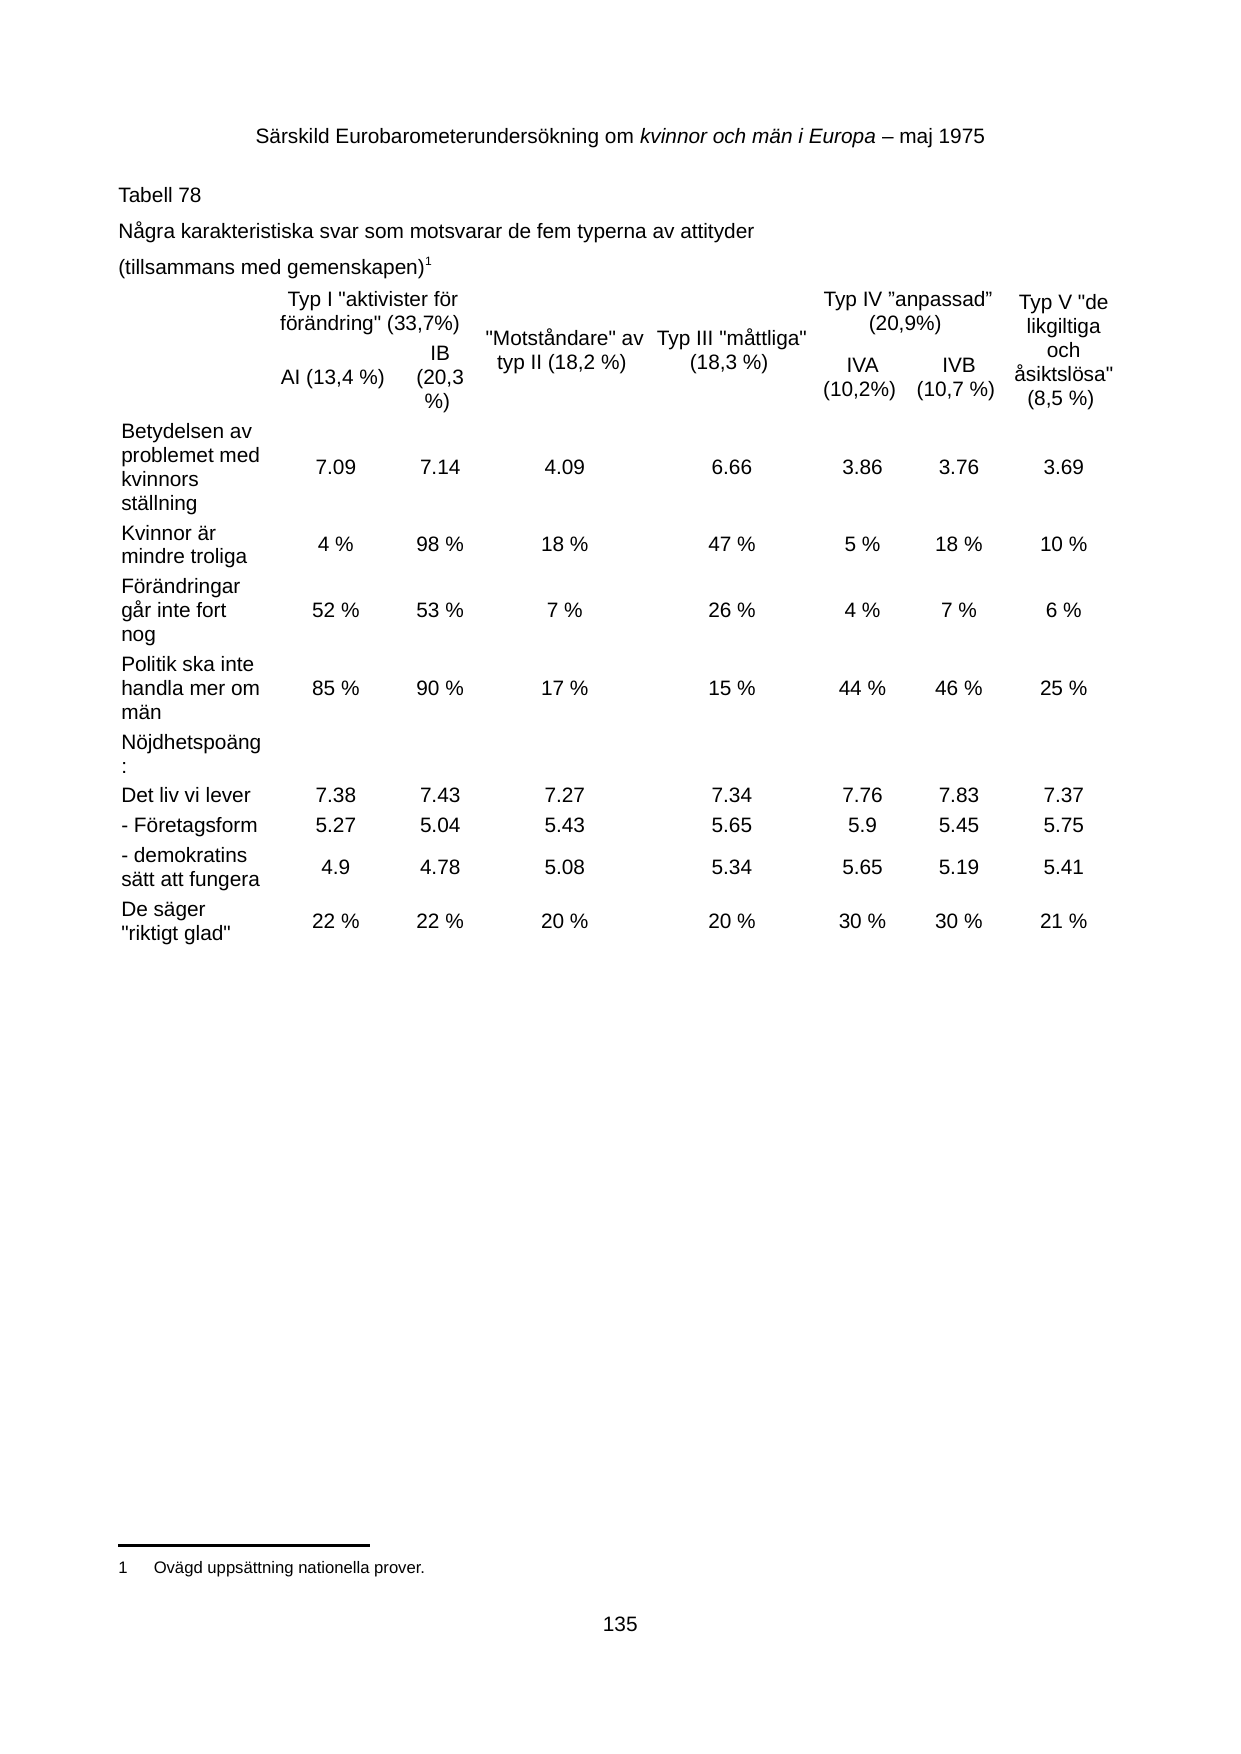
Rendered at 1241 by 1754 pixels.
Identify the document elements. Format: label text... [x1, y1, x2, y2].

table_cell [403, 727, 477, 780]
table_cell IVB (10,7 %) [913, 338, 1004, 416]
table_cell 18 % [913, 518, 1004, 571]
table_cell 5,27 [268, 810, 403, 840]
table_cell 22 % [268, 894, 403, 947]
table_cell 5,41 [1004, 840, 1123, 894]
table_cell 7 % [477, 571, 652, 649]
table_cell 4 % [268, 518, 403, 571]
table_cell 5,65 [811, 840, 913, 894]
table_cell AI (13,4 %) [268, 338, 403, 416]
table_cell [913, 727, 1004, 780]
table_header Typ V "de likgiltiga och åsiktslösa" (8,5 %) [1004, 284, 1123, 416]
table_cell 44 % [811, 649, 913, 727]
text (tillsammans med gemenskapen) [118, 254, 1122, 278]
table_cell 15 % [652, 649, 811, 727]
table_cell 5,9 [811, 810, 913, 840]
table_cell 7,83 [913, 780, 1004, 810]
text Ovägd uppsättning nationella prover. [118, 1557, 1122, 1577]
table_cell 7 % [913, 571, 1004, 649]
table_cell 10 % [1004, 518, 1123, 571]
table_cell 47 % [652, 518, 811, 571]
table_cell 5,45 [913, 810, 1004, 840]
table_cell [268, 727, 403, 780]
table_cell 25 % [1004, 649, 1123, 727]
table_cell 3,76 [913, 416, 1004, 517]
table_cell 53 % [403, 571, 477, 649]
table_cell 7,34 [652, 780, 811, 810]
table_cell 5,19 [913, 840, 1004, 894]
table_cell De säger "riktigt glad" [118, 894, 268, 947]
table_cell 5,08 [477, 840, 652, 894]
table_cell Nöjdhetspoäng: [118, 727, 268, 780]
table_cell 46 % [913, 649, 1004, 727]
table_cell 7,09 [268, 416, 403, 517]
table_cell 7,76 [811, 780, 913, 810]
table_cell 7,43 [403, 780, 477, 810]
table_cell 4 % [811, 571, 913, 649]
table_cell 30 % [913, 894, 1004, 947]
table_cell - Företagsform [118, 810, 268, 840]
table_cell Betydelsen av problemet med kvinnors ställning [118, 416, 268, 517]
table_cell 20 % [652, 894, 811, 947]
table_cell 5,75 [1004, 810, 1123, 840]
table_cell 22 % [403, 894, 477, 947]
table_cell 4,9 [268, 840, 403, 894]
table_header Typ I "aktivister för förändring" (33,7%) [268, 284, 477, 338]
table_cell 3,86 [811, 416, 913, 517]
table_cell 7,14 [403, 416, 477, 517]
table_cell 26 % [652, 571, 811, 649]
table_cell 5,34 [652, 840, 811, 894]
table_cell Kvinnor är mindre troliga [118, 518, 268, 571]
text Några karakteristiska svar som motsvarar de fem typerna av attityder [118, 219, 1122, 243]
table_cell IB (20,3 %) [403, 338, 477, 416]
table_cell 7,27 [477, 780, 652, 810]
table_cell [118, 338, 268, 416]
table_header "Motståndare" av typ II (18,2 %) [477, 284, 652, 416]
table_cell 90 % [403, 649, 477, 727]
text Tabell 78 [118, 183, 1122, 207]
table_cell - demokratins sätt att fungera [118, 840, 268, 894]
table_cell [1004, 727, 1123, 780]
table_cell 3,69 [1004, 416, 1123, 517]
table_cell 6,66 [652, 416, 811, 517]
table_cell 7,38 [268, 780, 403, 810]
table_cell 30 % [811, 894, 913, 947]
table_cell 20 % [477, 894, 652, 947]
table_cell 5,04 [403, 810, 477, 840]
table_cell IVA (10,2%) [811, 338, 913, 416]
table_cell [652, 727, 811, 780]
table_cell 4,09 [477, 416, 652, 517]
table_cell 4,78 [403, 840, 477, 894]
table_header Typ IV ”anpassad” (20,9%) [811, 284, 1004, 338]
table_cell 85 % [268, 649, 403, 727]
table_cell 98 % [403, 518, 477, 571]
table_cell 17 % [477, 649, 652, 727]
table_cell 6 % [1004, 571, 1123, 649]
table_cell [477, 727, 652, 780]
table_header Typ III "måttliga" (18,3 %) [652, 284, 811, 416]
table_cell Politik ska inte handla mer om män [118, 649, 268, 727]
table_cell 5 % [811, 518, 913, 571]
table_cell Det liv vi lever [118, 780, 268, 810]
table_header [118, 284, 268, 338]
table_cell 52 % [268, 571, 403, 649]
table_cell 18 % [477, 518, 652, 571]
table_cell 5,65 [652, 810, 811, 840]
table_cell 5,43 [477, 810, 652, 840]
table_cell Förändringar går inte fort nog [118, 571, 268, 649]
table_cell 21 % [1004, 894, 1123, 947]
table_cell [811, 727, 913, 780]
table_cell 7,37 [1004, 780, 1123, 810]
